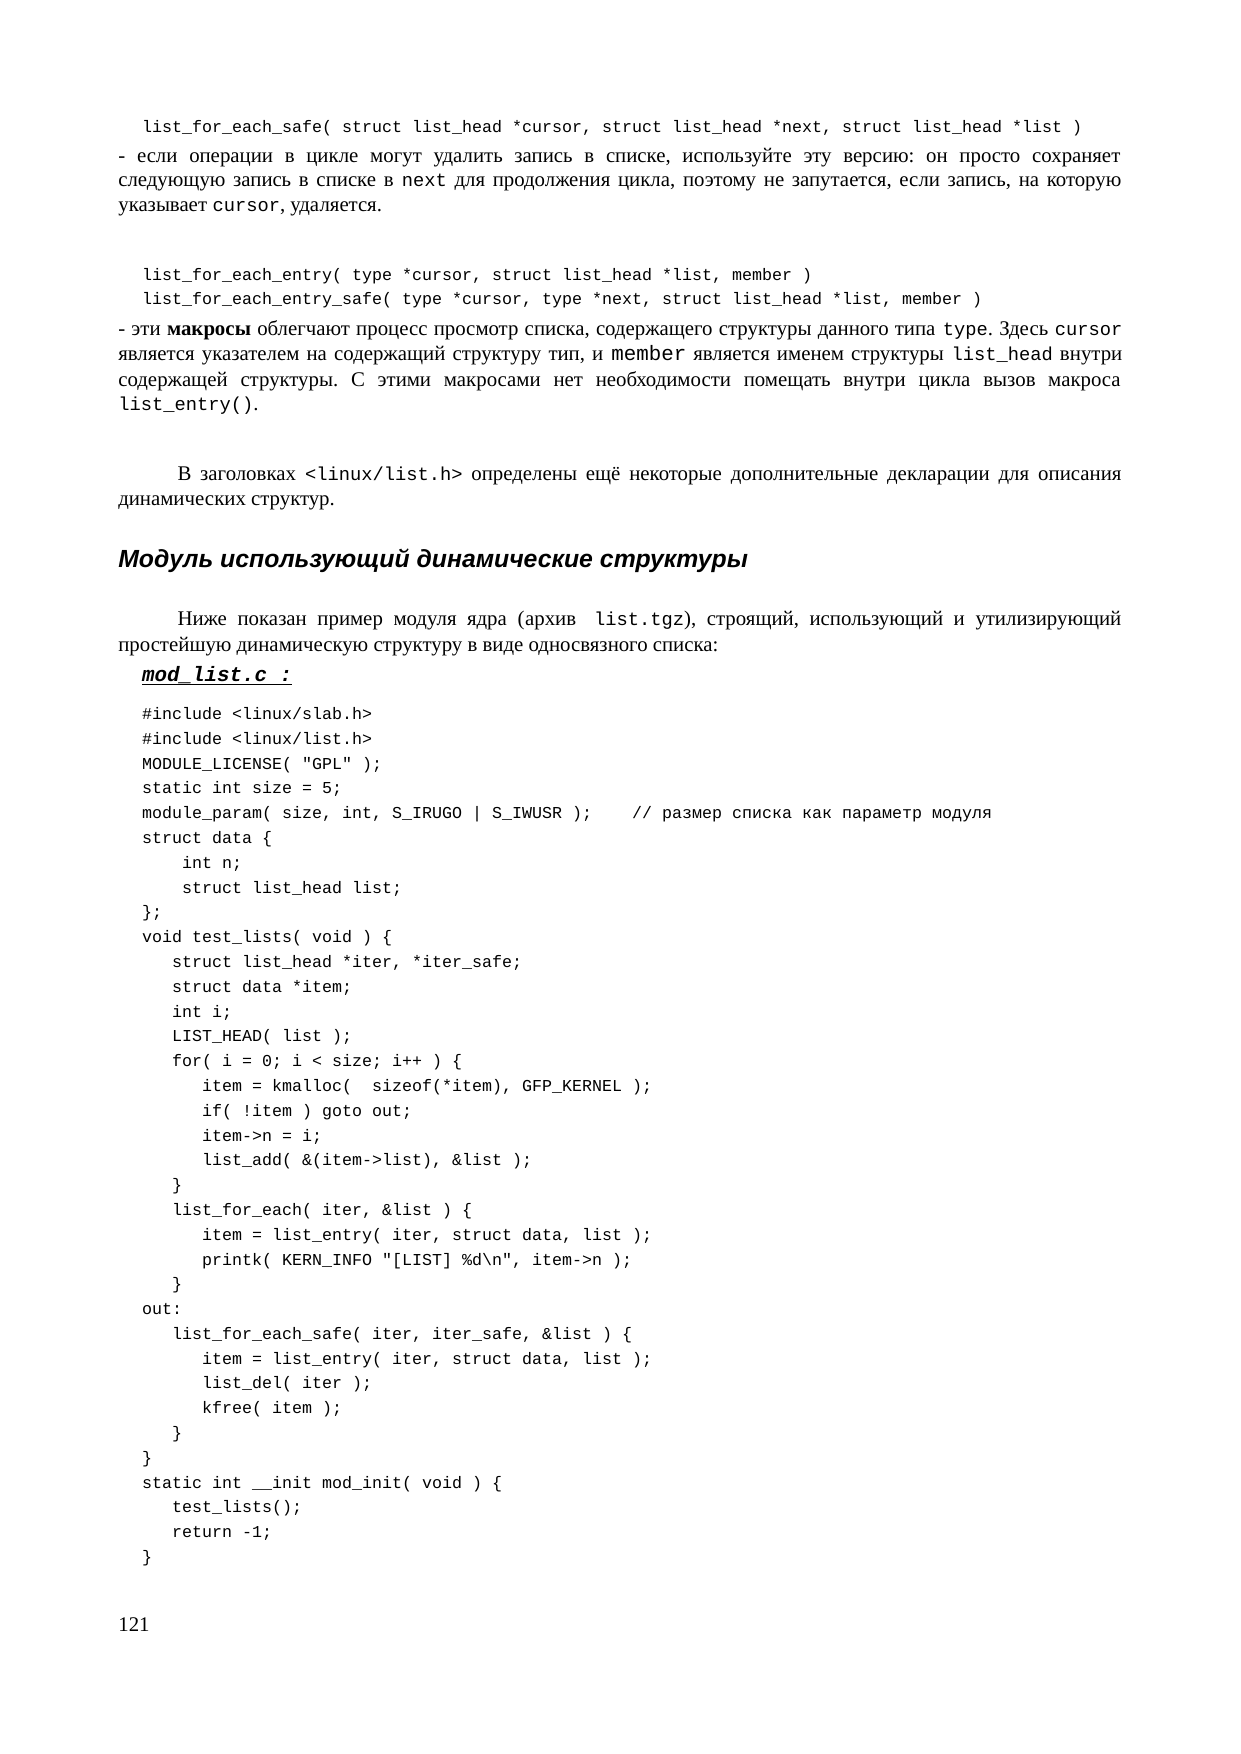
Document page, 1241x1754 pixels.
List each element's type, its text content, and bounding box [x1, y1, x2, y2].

text static int __init mod_init( void ) { [142, 1474, 1122, 1493]
subtitle Модуль использующий динамические структуры [118, 544, 1122, 573]
text struct data { [142, 830, 1122, 848]
text } [142, 1449, 1122, 1468]
text if( !item ) goto out; [142, 1102, 1122, 1121]
text list_for_each( iter, &list ) { [142, 1202, 1122, 1220]
text list_for_each_entry_safe( type *cursor, type *next, struct list_head *list, member ) [142, 291, 1122, 310]
text list_for_each_safe( iter, iter_safe, &list ) { [142, 1326, 1122, 1344]
text } [142, 1425, 1122, 1443]
text #include <linux/list.h> [142, 731, 1122, 749]
text static int size = 5; [142, 780, 1122, 799]
text list_for_each_safe( struct list_head *cursor, struct list_head *next, struct list_head *list ) [142, 118, 1122, 137]
text item = list_entry( iter, struct data, list ); [142, 1350, 1122, 1369]
text return -1; [142, 1524, 1122, 1543]
text }; [142, 904, 1122, 923]
text void test_lists( void ) { [142, 929, 1122, 948]
text #include <linux/slab.h> [142, 706, 1122, 724]
text MODULE_LICENSE( "GPL" ); [142, 755, 1122, 774]
text test_lists(); [142, 1499, 1122, 1518]
text LIST_HEAD( list ); [142, 1028, 1122, 1047]
text list_del( iter ); [142, 1375, 1122, 1394]
text item->n = i; [142, 1127, 1122, 1146]
text out: [142, 1301, 1122, 1319]
text int n; [142, 854, 1122, 873]
text Ниже показан пример модуля ядра (архив list.tgz), строящий, использующий и утилизирующий простейшую динамическую структуру в виде односвязного списка: [118, 606, 1122, 656]
text - эти макросы облегчают процесс просмотр списка, содержащего структуры данного типа type. Здесь cursor является указателем на содержащий структуру тип, и member является именем структуры list_head внутри содержащей структуры. С этими макросами нет необходимости помещать внутри цикла вызов макроса list_entry(). [118, 316, 1122, 416]
text item = list_entry( iter, struct data, list ); [142, 1226, 1122, 1245]
text - если операции в цикле могут удалить запись в списке, используйте эту версию: он просто сохраняет следующую запись в списке в next для продолжения цикла, поэтому не запутается, если запись, на которую указывает cursor, удаляется. [118, 143, 1122, 217]
text } [142, 1549, 1122, 1567]
text } [142, 1276, 1122, 1295]
text module_param( size, int, S_IRUGO | S_IWUSR ); // размер списка как параметр модуля [142, 805, 1122, 824]
text list_for_each_entry( type *cursor, struct list_head *list, member ) [142, 266, 1122, 285]
text В заголовках <linux/list.h> определены ещё некоторые дополнительные декларации для описания динамических структур. [118, 461, 1122, 510]
text kfree( item ); [142, 1400, 1122, 1419]
text } [142, 1177, 1122, 1196]
text for( i = 0; i < size; i++ ) { [142, 1053, 1122, 1072]
text struct list_head list; [142, 879, 1122, 898]
text mod_list.c : [142, 664, 1122, 688]
text printk( KERN_INFO "[LIST] %d\n", item->n ); [142, 1251, 1122, 1270]
text struct list_head *iter, *iter_safe; [142, 954, 1122, 972]
text list_add( &(item->list), &list ); [142, 1152, 1122, 1171]
text int i; [142, 1003, 1122, 1022]
text item = kmalloc( sizeof(*item), GFP_KERNEL ); [142, 1078, 1122, 1096]
text struct data *item; [142, 978, 1122, 997]
